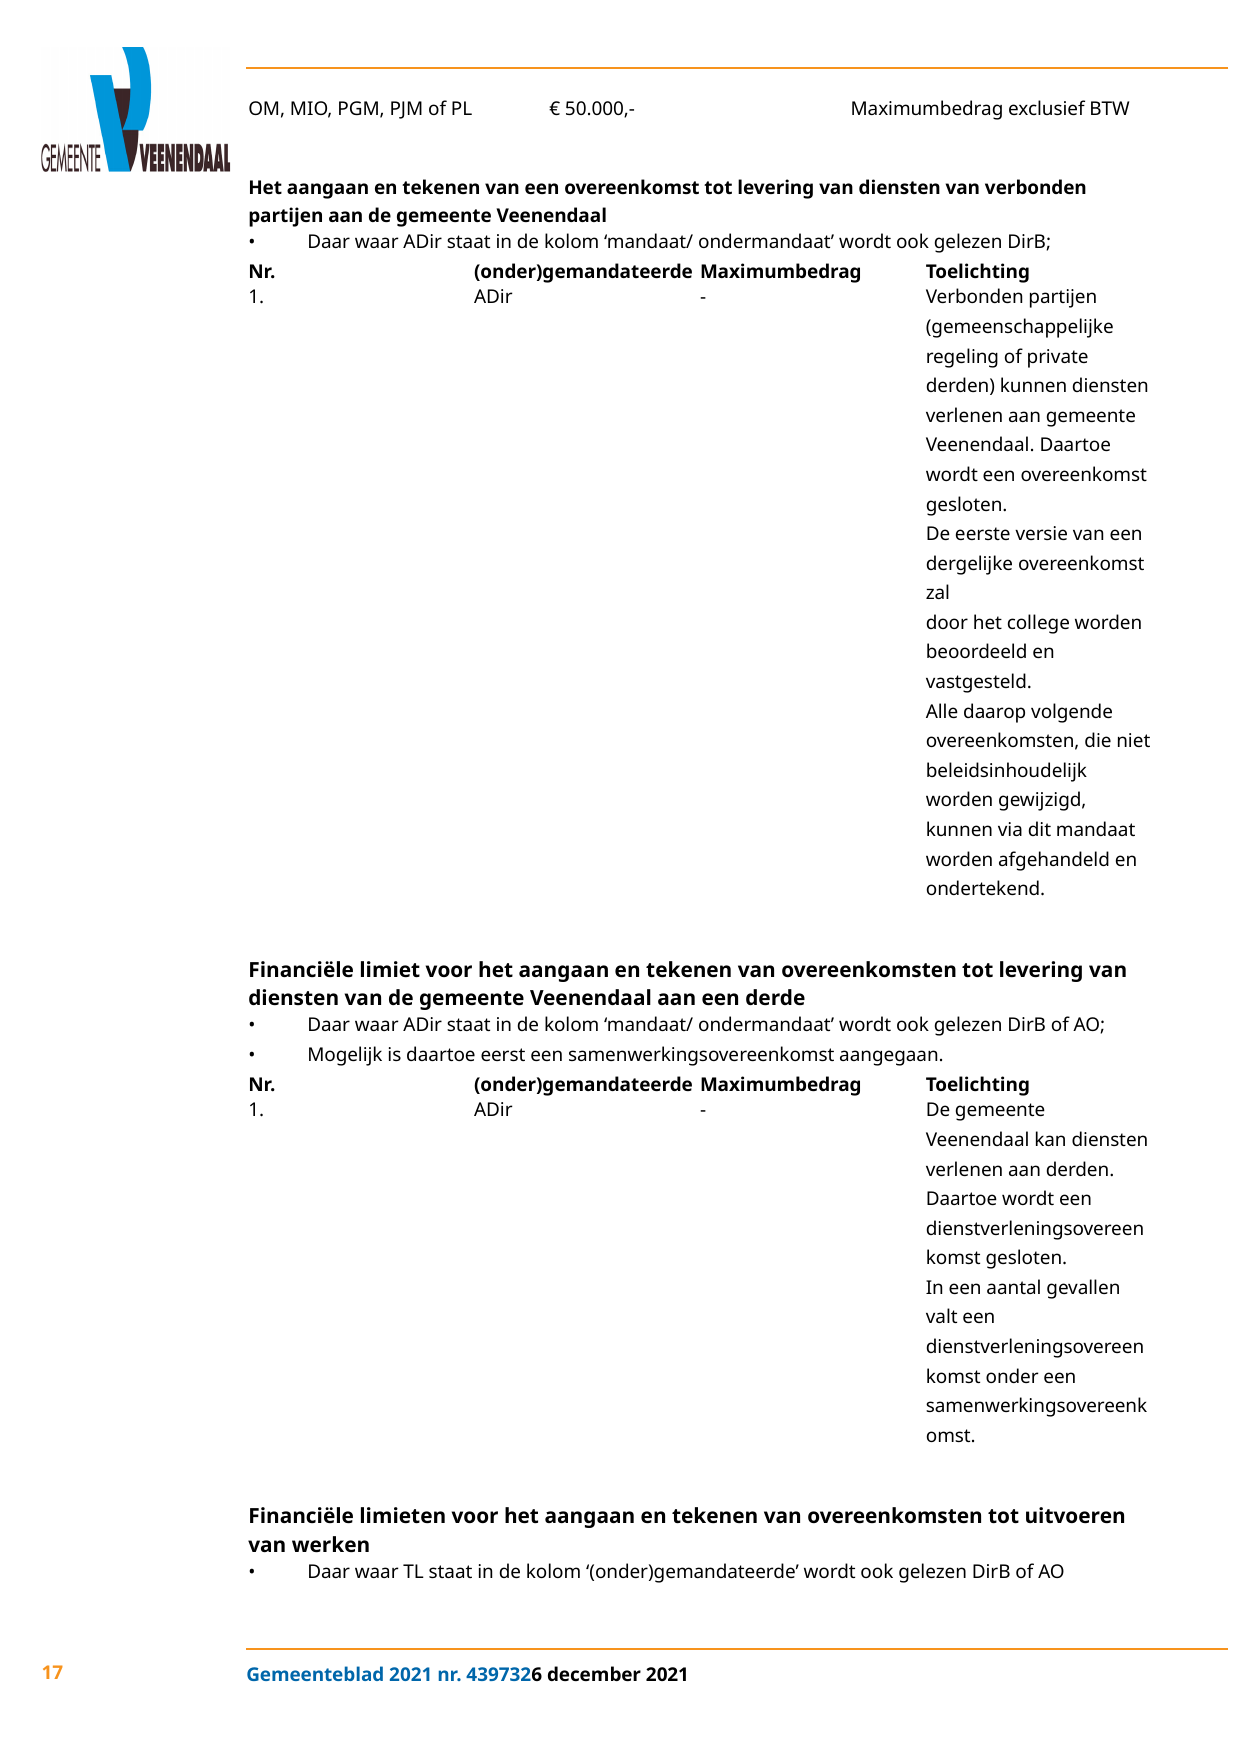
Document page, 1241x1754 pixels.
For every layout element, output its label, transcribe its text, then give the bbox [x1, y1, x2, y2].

table_cell 1. [248, 1097, 474, 1448]
picture [41, 47, 130, 172]
picture [123, 47, 231, 172]
table_cell ADir [474, 284, 700, 901]
table_header Nr. [248, 1071, 474, 1097]
table_header (onder)gemandateerde [474, 1071, 700, 1097]
table_header (onder)gemandateerde [474, 258, 700, 284]
table_cell [248, 284, 474, 901]
table_cell OM, MIO, PGM, PJM of PL [248, 95, 549, 121]
list Daar waar ADir staat in de kolom ‘mandaat/ ondermandaat’ wordt ook gelezen DirB of AO; [248, 1012, 1152, 1037]
table_cell - [700, 284, 926, 901]
table_header Toelichting [926, 1071, 1152, 1097]
list Daar waar ADir staat in de kolom ‘mandaat/ ondermandaat’ wordt ook gelezen DirB; [248, 228, 1152, 254]
text Het aangaan en tekenen van een overeenkomst tot levering van diensten van verbonden partijen aan de gemeente Veenendaal [248, 174, 1152, 228]
table_cell Verbonden partijen (gemeenschappelijke regeling of private derden) kunnen diensten verlenen aan gemeente Veenendaal. Daartoe wordt een overeenkomst gesloten. De eerste versie van een dergelijke overeenkomst zal door het college worden beoordeeld en vastgesteld. Alle daarop volgende overeenkomsten, die niet beleidsinhoudelijk worden gewijzigd, kunnen via dit mandaat worden afgehandeld en ondertekend. [926, 284, 1152, 901]
table_header Maximumbedrag [700, 1071, 926, 1097]
list Daar waar TL staat in de kolom ‘(onder)gemandateerde’ wordt ook gelezen DirB of AO [248, 1558, 1152, 1584]
table_cell Maximumbedrag exclusief BTW [850, 95, 1152, 121]
table_cell De gemeente Veenendaal kan diensten verlenen aan derden. Daartoe wordt een dienstverleningsovereenkomst gesloten. In een aantal gevallen valt een dienstverleningsovereenkomst onder een samenwerkingsovereenkomst. [926, 1097, 1152, 1448]
table_cell ADir [474, 1097, 700, 1448]
table_header Nr. [248, 258, 474, 284]
text Financiële limieten voor het aangaan en tekenen van overeenkomsten tot uitvoeren van werken [248, 1501, 1152, 1558]
table_cell € 50.000,- [549, 95, 850, 121]
list Mogelijk is daartoe eerst een samenwerkingsovereenkomst aangegaan. [248, 1041, 1152, 1067]
text Financiële limiet voor het aangaan en tekenen van overeenkomsten tot levering van diensten van de gemeente Veenendaal aan een derde [248, 955, 1152, 1012]
table_header Toelichting [926, 258, 1152, 284]
table_cell - [700, 1097, 926, 1448]
table_header Maximumbedrag [700, 258, 926, 284]
